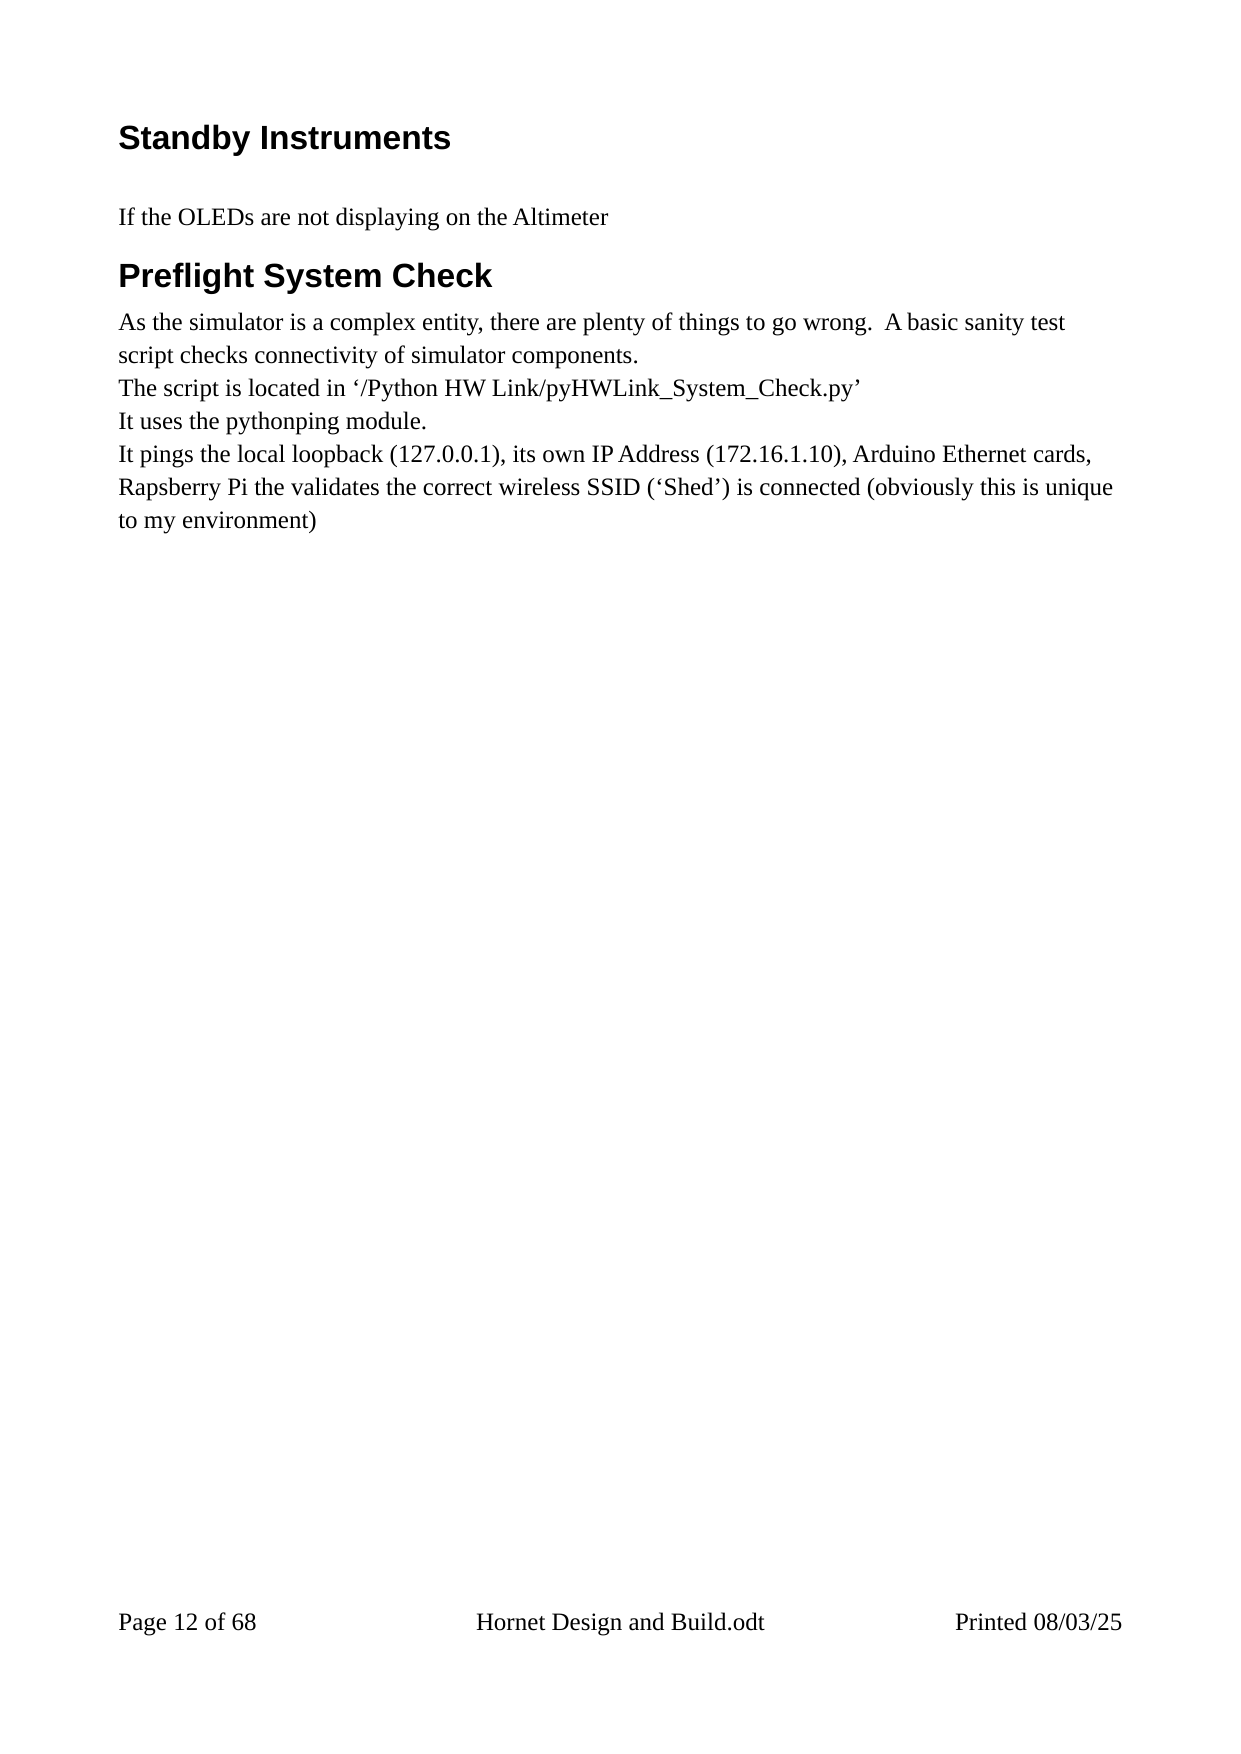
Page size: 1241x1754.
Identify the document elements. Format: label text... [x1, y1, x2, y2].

subtitle Standby Instruments [118, 118, 1122, 157]
text The script is located in ‘/Python HW Link/pyHWLink_System_Check.py’ [118, 373, 1122, 402]
text As the simulator is a complex entity, there are plenty of things to go wrong. A basic sanity test script checks connectivity of simulator components. [118, 307, 1122, 369]
subtitle Preflight System Check [118, 256, 1122, 295]
text It uses the pythonping module. [118, 406, 1122, 435]
text If the OLEDs are not displaying on the Altimeter [118, 202, 1122, 231]
text It pings the local loopback (127.0.0.1), its own IP Address (172.16.1.10), Arduino Ethernet cards, Rapsberry Pi the validates the correct wireless SSID (‘Shed’) is connected (obviously this is unique to my environment) [118, 439, 1122, 534]
